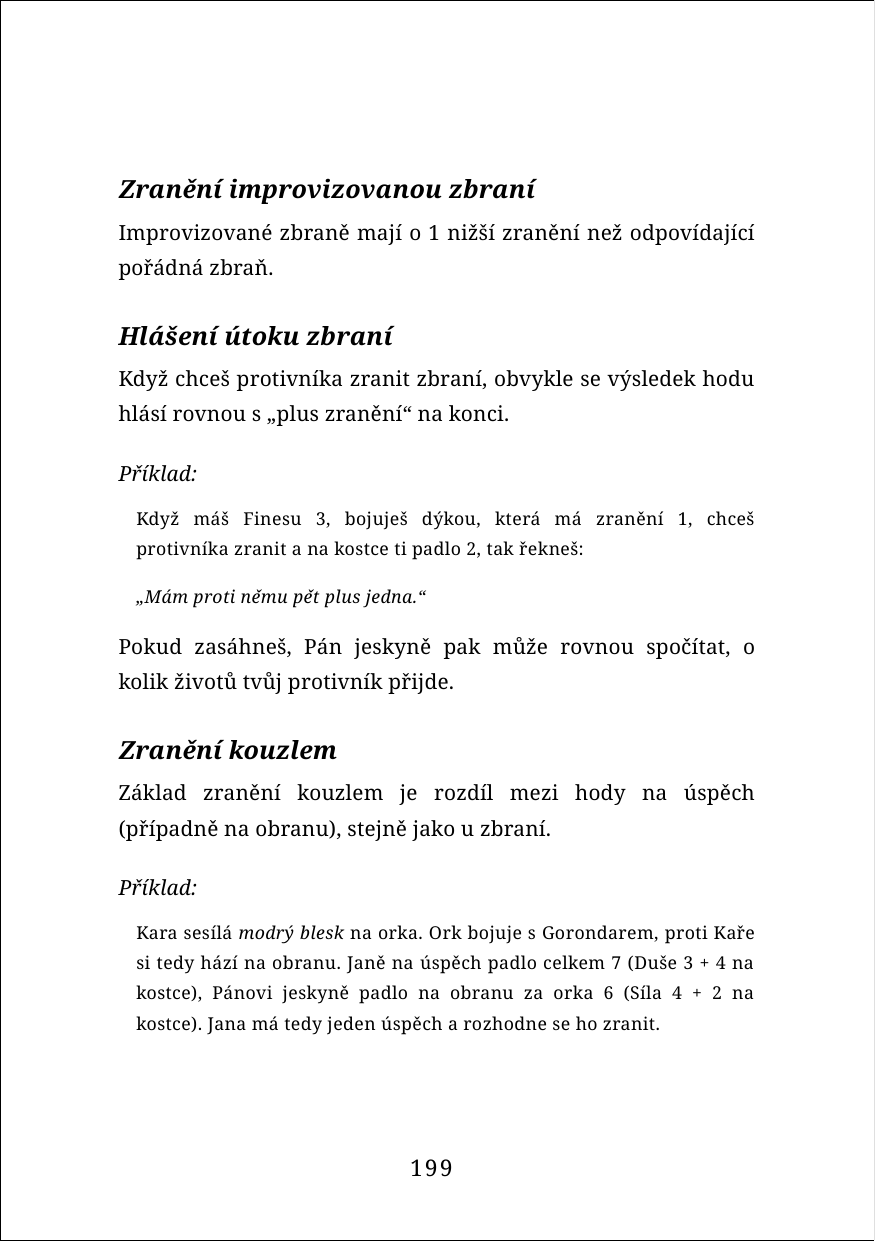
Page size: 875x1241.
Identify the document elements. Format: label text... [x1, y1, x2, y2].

subtitle Zranění kouzlem [118, 732, 756, 767]
text Když chceš protivníka zranit zbraní, obvykle se výsledek hodu hlásí rovnou s „plus zranění“ na konci. [118, 364, 756, 428]
subtitle Hlášení útoku zbraní [118, 318, 756, 352]
text Příklad: [118, 873, 756, 901]
text Základ zranění kouzlem je rozdíl mezi hody na úspěch (případně na obranu), stejně jako u zbraní. [118, 778, 756, 842]
text Když máš Finesu 3, bojuješ dýkou, která má zranění 1, chceš protivníka zranit a na kostce ti padlo 2, tak řekneš: [136, 506, 756, 560]
text Pokud zasáhneš, Pán jeskyně pak může rovnou spočítat, o kolik životů tvůj protivník přijde. [118, 632, 756, 696]
text „Mám proti němu pět plus jedna.“ [136, 584, 756, 608]
text Kara sesílá modrý blesk na orka. Ork bojuje s Gorondarem, proti Kaře si tedy hází na obranu. Janě na úspěch padlo celkem 7 (Duše 3 + 4 na kostce), Pánovi jeskyně padlo na obranu za orka 6 (Síla 4 + 2 na kostce). Jana má tedy jeden úspěch a rozhodne se ho zranit. [136, 920, 756, 1035]
text Příklad: [118, 459, 756, 487]
subtitle Zranění improvizovanou zbraní [118, 172, 756, 206]
text Improvizované zbraně mají o 1 nižší zranění než odpovídající pořádná zbraň. [118, 218, 756, 282]
